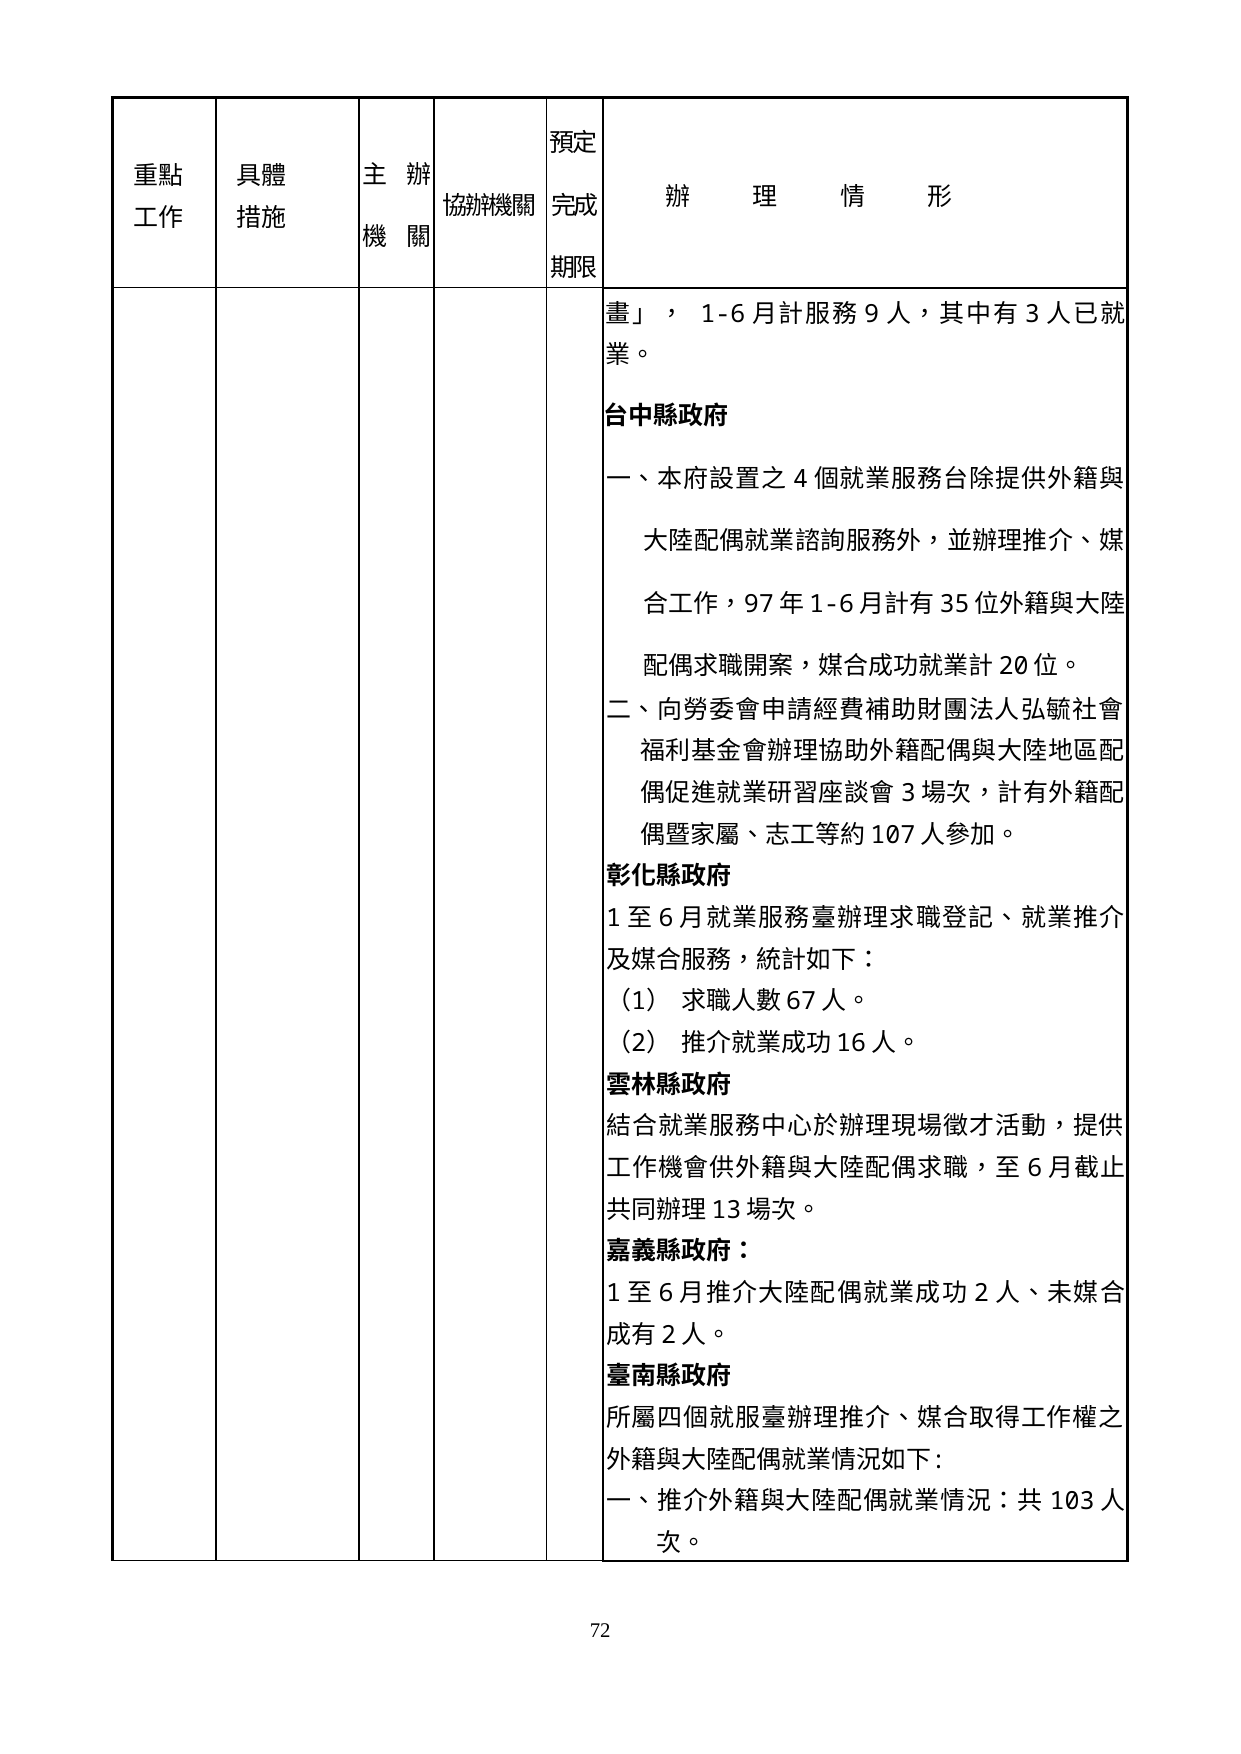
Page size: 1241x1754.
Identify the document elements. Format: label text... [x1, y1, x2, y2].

table_header 協辦機關 [435, 99, 546, 287]
table_header 辦 理 情 形 [604, 99, 1126, 287]
table_cell [114, 288, 215, 1560]
table_header 重點工作 [114, 99, 215, 287]
table_header 預定 完成期限 [547, 99, 602, 287]
table_header 具體 措施 [217, 99, 358, 287]
table_cell [547, 288, 602, 1560]
table_header 主 辦 機 關 [360, 99, 433, 287]
table_cell 畫」， 1-6月計服務9人，其中有3人已就業。 台中縣政府 一、本府設置之4個就業服務台除提供外籍與大陸配偶就業諮詢服務外，並辦理推介、媒合工作，97年1-6月計有35位外籍與大陸配偶求職開案，媒合成功就業計20位。 二、向勞委會申請經費補助財團法人弘毓社會福利基金會辦理協助外籍配偶與大陸地區配偶促進就業研習座談會3場次，計有外籍配偶暨家屬、志工等約107人參加。 彰化縣政府 1至6月就業服務臺辦理求職登記、就業推介及媒合服務，統計如下： 求職人數67人。 推介就業成功16人。 雲林縣政府 結合就業服務中心於辦理現場徵才活動，提供工作機會供外籍與大陸配偶求職，至6月截止共同辦理13場次。 嘉義縣政府： 1至6月推介大陸配偶就業成功2人、未媒合成有2人。 臺南縣政府 所屬四個就服臺辦理推介、媒合取得工作權之外籍與大陸配偶就業情況如下: 一、推介外籍與大陸配偶就業情況：共103人次。 [604, 289, 1126, 1560]
table_cell [435, 288, 546, 1560]
table_cell [360, 288, 433, 1560]
table_cell [217, 288, 358, 1560]
